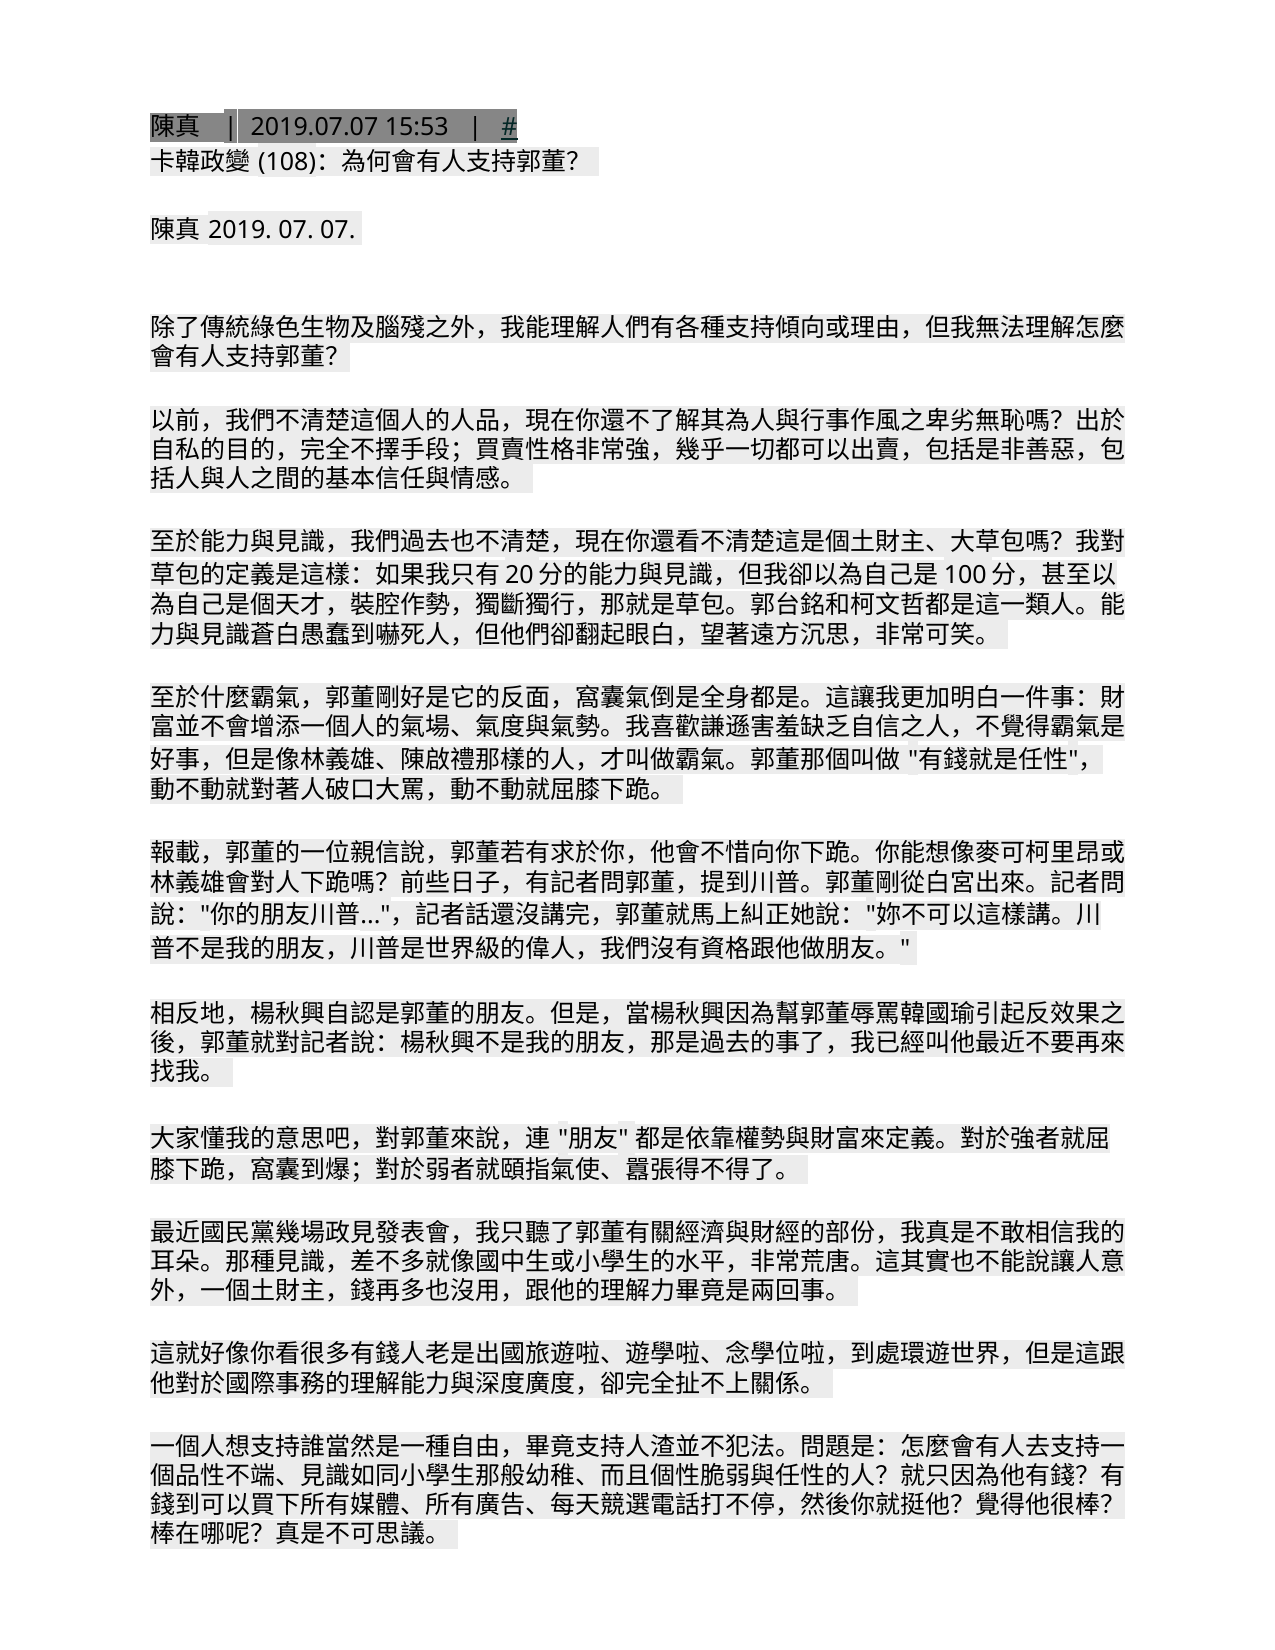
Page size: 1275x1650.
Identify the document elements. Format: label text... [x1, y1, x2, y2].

text 陳真 | 2019.07.07 15:53 | # [150, 109, 1125, 143]
text 卡韓政變 (108)：為何會有人支持郭董？ 陳真 2019. 07. 07. 除了傳統綠色生物及腦殘之外，我能理解人們有各種支持傾向或理由，但我無法理解怎麼會有人支持郭董？ 以前，我們不清楚這個人的人品，現在你還不了解其為人與行事作風之卑劣無恥嗎？出於自私的目的，完全不擇手段；買賣性格非常強，幾乎一切都可以出賣，包括是非善惡，包括人與人之間的基本信任與情感。 至於能力與見識，我們過去也不清楚，現在你還看不清楚這是個土財主、大草包嗎？我對草包的定義是這樣：如果我只有20分的能力與見識，但我卻以為自己是100分，甚至以為自己是個天才，裝腔作勢，獨斷獨行，那就是草包。郭台銘和柯文哲都是這一類人。能力與見識蒼白愚蠢到嚇死人，但他們卻翻起眼白，望著遠方沉思，非常可笑。 至於什麼霸氣，郭董剛好是它的反面，窩囊氣倒是全身都是。這讓我更加明白一件事：財富並不會增添一個人的氣場、氣度與氣勢。我喜歡謙遜害羞缺乏自信之人，不覺得霸氣是好事，但是像林義雄、陳啟禮那樣的人，才叫做霸氣。郭董那個叫做 "有錢就是任性"，動不動就對著人破口大罵，動不動就屈膝下跪。 報載，郭董的一位親信說，郭董若有求於你，他會不惜向你下跪。你能想像麥可柯里昂或林義雄會對人下跪嗎？前些日子，有記者問郭董，提到川普。郭董剛從白宮出來。記者問說："你的朋友川普..."，記者話還沒講完，郭董就馬上糾正她說："妳不可以這樣講。川普不是我的朋友，川普是世界級的偉人，我們沒有資格跟他做朋友。" 相反地，楊秋興自認是郭董的朋友。但是，當楊秋興因為幫郭董辱罵韓國瑜引起反效果之後，郭董就對記者說：楊秋興不是我的朋友，那是過去的事了，我已經叫他最近不要再來找我。 大家懂我的意思吧，對郭董來說，連 "朋友" 都是依靠權勢與財富來定義。對於強者就屈膝下跪，窩囊到爆；對於弱者就頤指氣使、囂張得不得了。 最近國民黨幾場政見發表會，我只聽了郭董有關經濟與財經的部份，我真是不敢相信我的耳朵。那種見識，差不多就像國中生或小學生的水平，非常荒唐。這其實也不能說讓人意外，一個土財主，錢再多也沒用，跟他的理解力畢竟是兩回事。 這就好像你看很多有錢人老是出國旅遊啦、遊學啦、念學位啦，到處環遊世界，但是這跟他對於國際事務的理解能力與深度廣度，卻完全扯不上關係。 一個人想支持誰當然是一種自由，畢竟支持人渣並不犯法。問題是：怎麼會有人去支持一個品性不端、見識如同小學生那般幼稚、而且個性脆弱與任性的人？就只因為他有錢？有錢到可以買下所有媒體、所有廣告、每天競選電話打不停，然後你就挺他？覺得他很棒？棒在哪呢？真是不可思議。 [150, 143, 1125, 1549]
